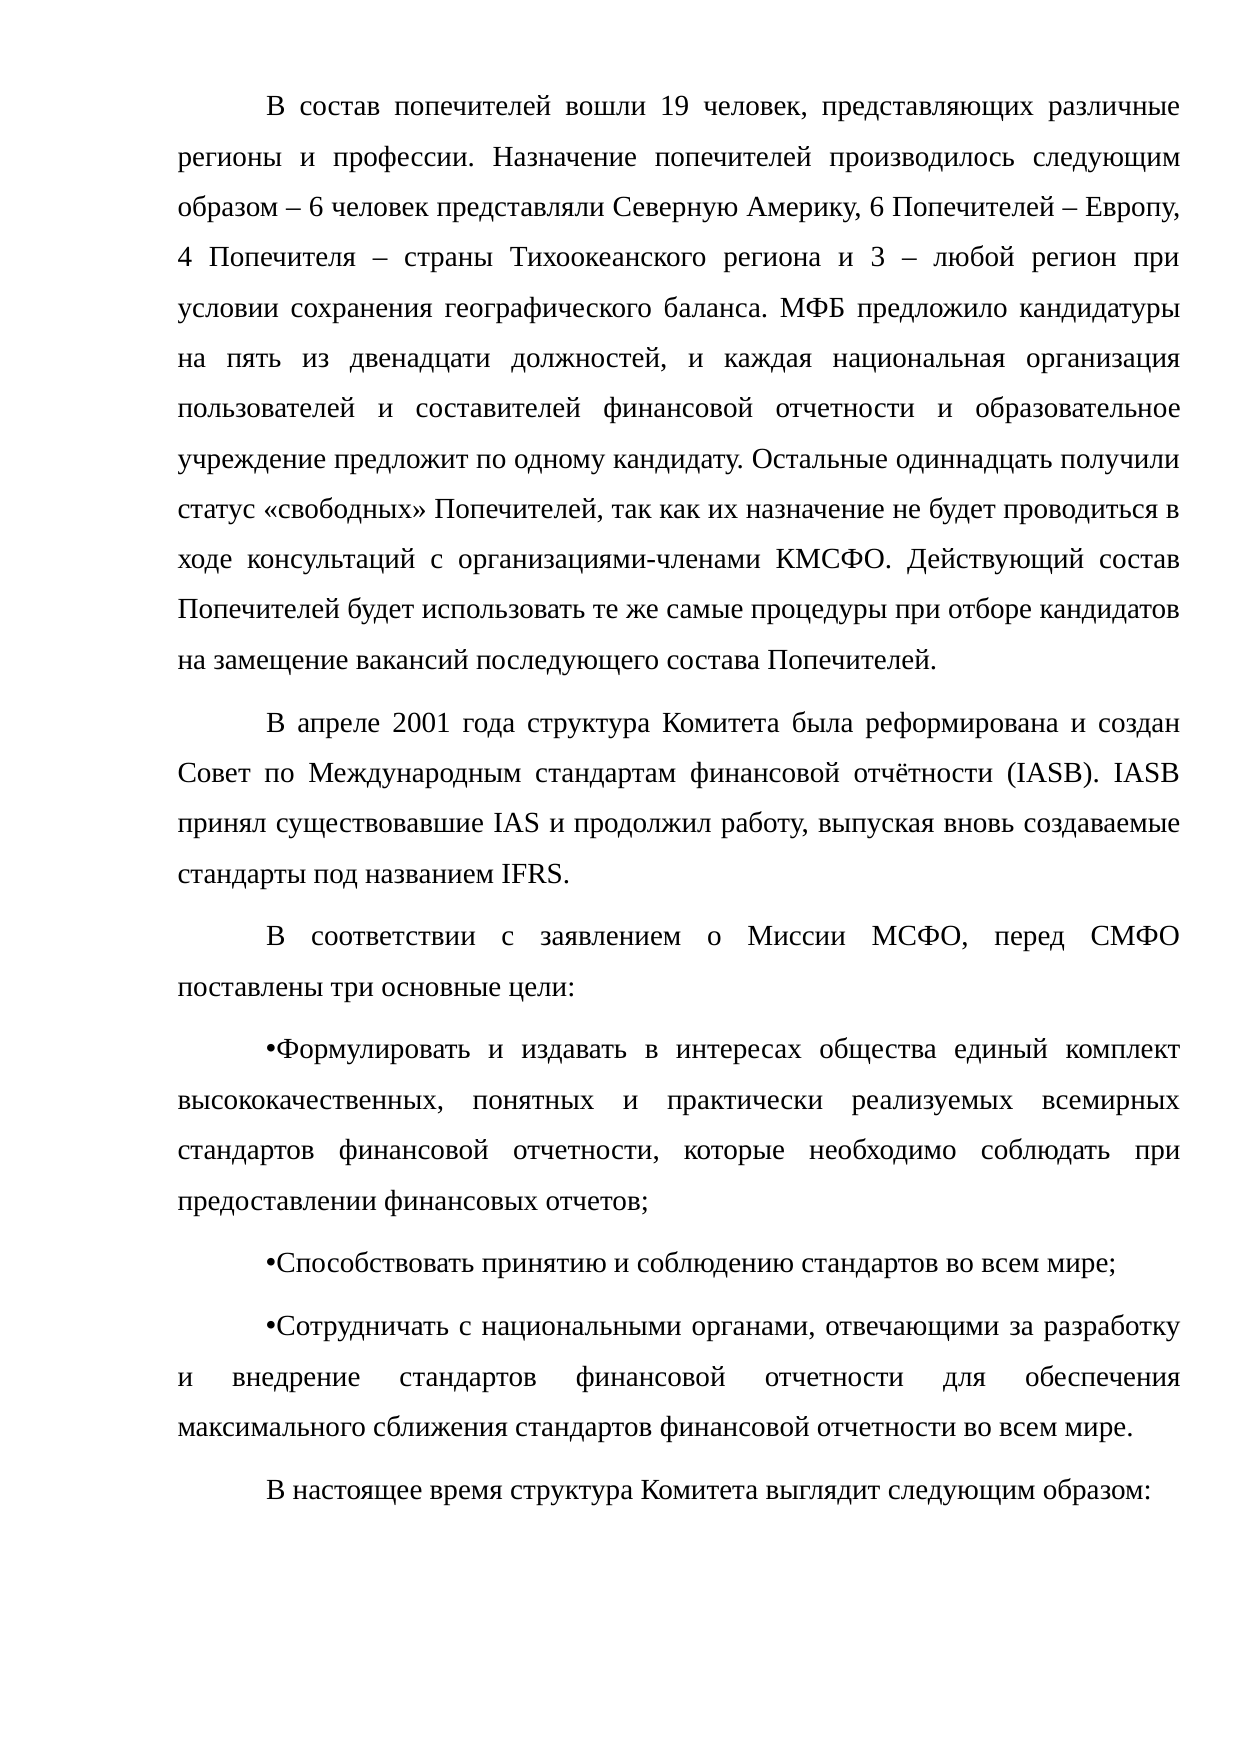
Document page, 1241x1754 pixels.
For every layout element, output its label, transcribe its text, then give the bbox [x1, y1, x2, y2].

text В настоящее время структура Комитета выглядит следующим образом: [177, 1472, 1181, 1506]
text В апреле 2001 года структура Комитета была реформирована и создан Совет по Международным стандартам финансовой отчётности (IASB). IASB принял существовавшие IAS и продолжил работу, выпуская вновь создаваемые стандарты под названием IFRS. [177, 705, 1181, 889]
list Сотрудничать с национальными органами, отвечающими за разработку и внедрение стандартов финансовой отчетности для обеспечения максимального сближения стандартов финансовой отчетности во всем мире. [177, 1308, 1181, 1443]
text В соответствии с заявлением о Миссии МСФО, перед СМФО поставлены три основные цели: [177, 918, 1181, 1002]
list Способствовать принятию и соблюдению стандартов во всем мире; [177, 1246, 1181, 1279]
text В состав попечителей вошли 19 человек, представляющих различные регионы и профессии. Назначение попечителей производилось следующим образом – 6 человек представляли Северную Америку, 6 Попечителей – Европу, 4 Попечителя – страны Тихоокеанского региона и 3 – любой регион при условии сохранения географического баланса. МФБ предложило кандидатуры на пять из двенадцати должностей, и каждая национальная организация пользователей и составителей финансовой отчетности и образовательное учреждение предложит по одному кандидату. Остальные одиннадцать получили статус «свободных» Попечителей, так как их назначение не будет проводиться в ходе консультаций с организациями-членами КМСФО. Действующий состав Попечителей будет использовать те же самые процедуры при отборе кандидатов на замещение вакансий последующего состава Попечителей. [177, 88, 1181, 676]
list Формулировать и издавать в интересах общества единый комплект высококачественных, понятных и практически реализуемых всемирных стандартов финансовой отчетности, которые необходимо соблюдать при предоставлении финансовых отчетов; [177, 1032, 1181, 1216]
